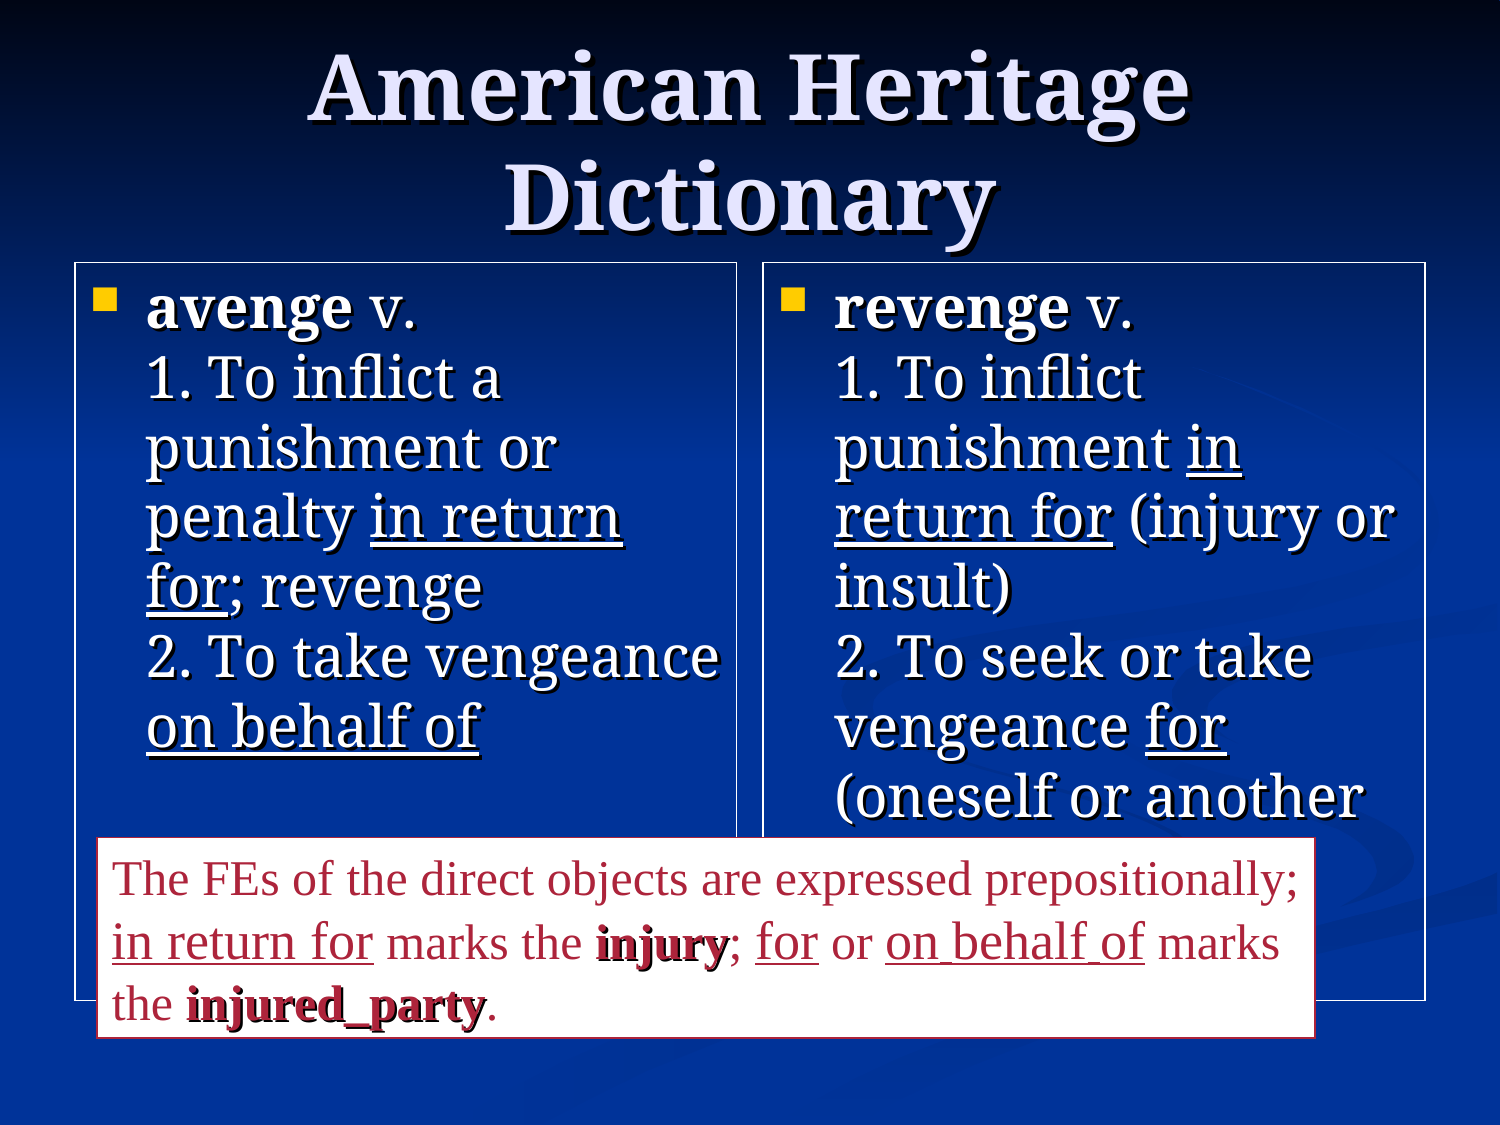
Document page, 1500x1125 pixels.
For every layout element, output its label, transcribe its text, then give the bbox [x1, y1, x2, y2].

title American Heritage Dictionary [75, 45, 1426, 233]
text_box The FEs of the direct objects are expressed prepositionally; in return for marks the injury; for or on behalf of marks the injured_party. [97, 837, 1316, 1038]
list avenge v. 1. To inflict a punishment or penalty in return for; revenge 2. To take vengeance on behalf of [74, 262, 737, 1001]
list revenge v. 1. To inflict punishment in return for (injury or insult) 2. To seek or take vengeance for (oneself or another person); avenge [763, 262, 1425, 1001]
